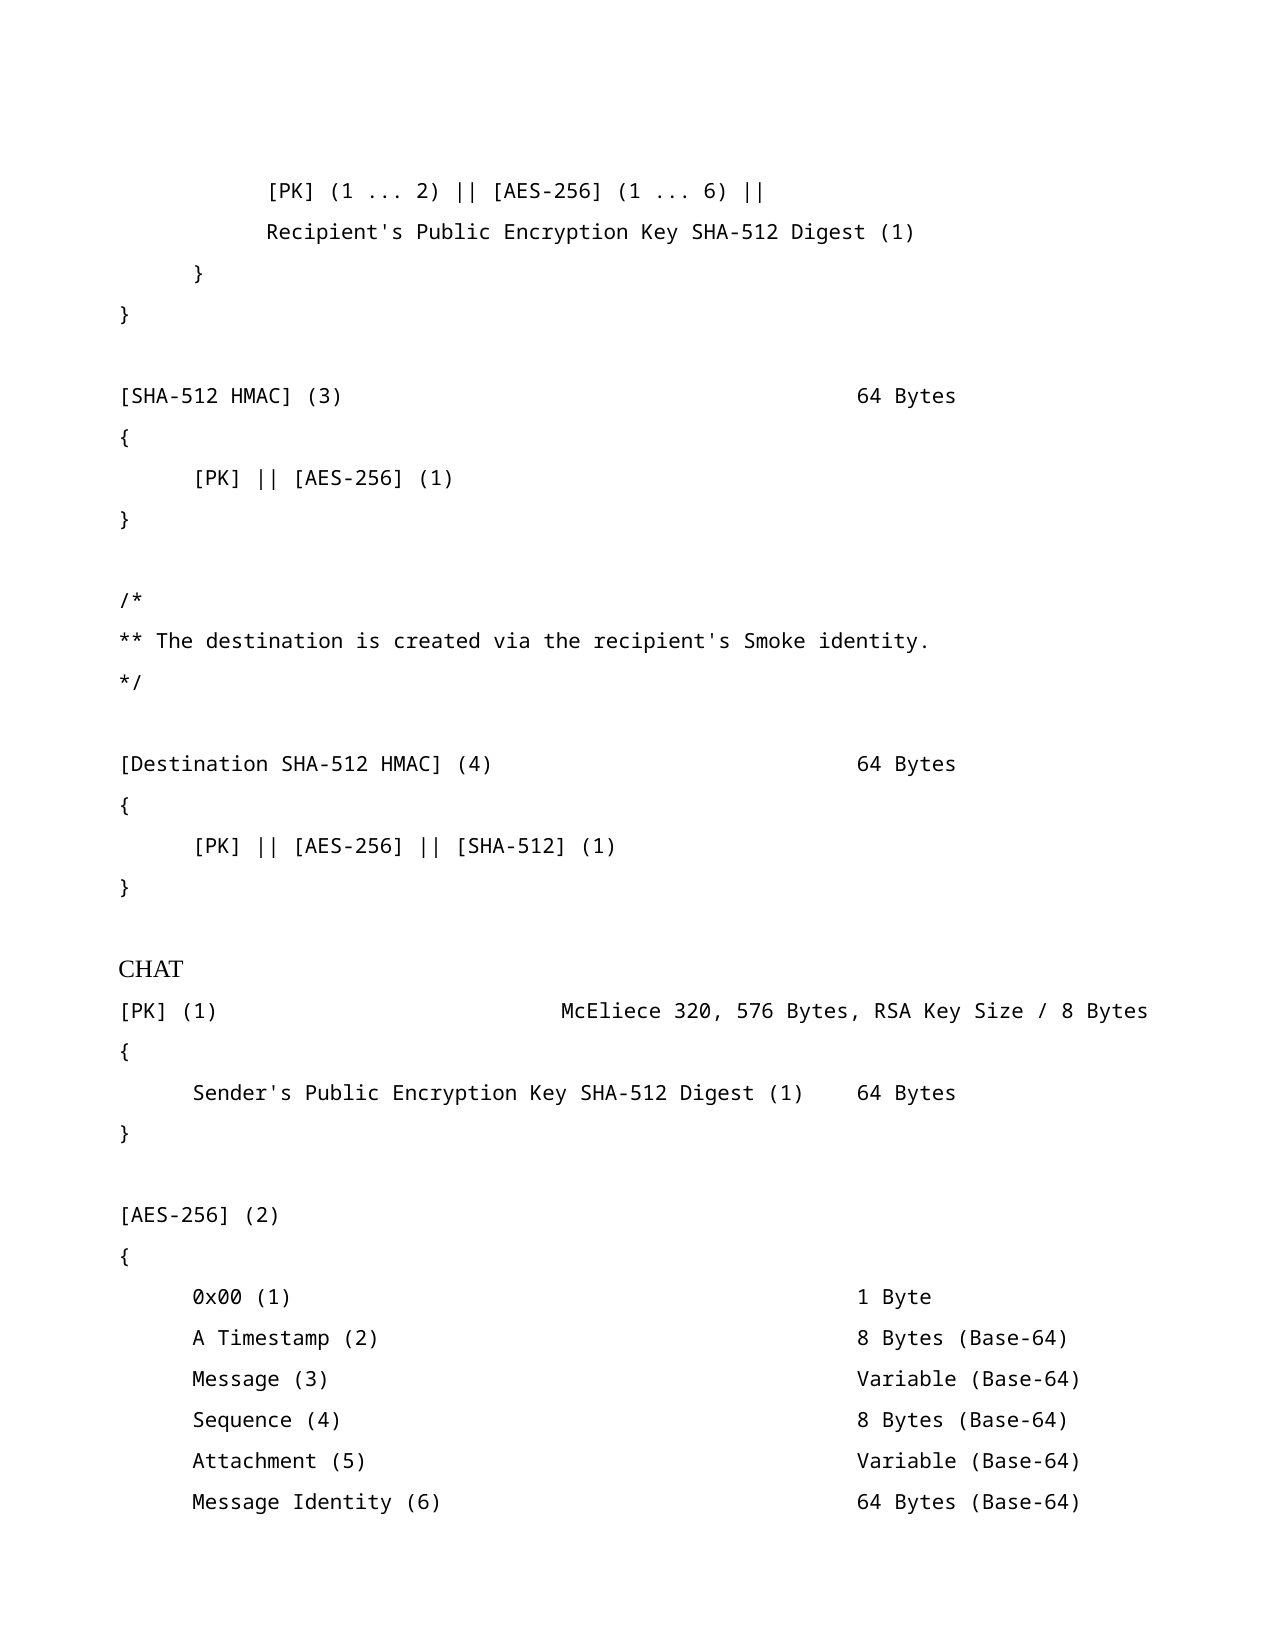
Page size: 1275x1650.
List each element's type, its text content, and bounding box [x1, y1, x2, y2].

text { [118, 790, 1157, 819]
text Sequence (4) 8 Bytes (Base-64) [118, 1405, 1157, 1433]
text { [118, 422, 1157, 450]
text /* [118, 586, 1157, 614]
text [PK] (1) McEliece 320, 576 Bytes, RSA Key Size / 8 Bytes [118, 996, 1157, 1024]
text Sender's Public Encryption Key SHA-512 Digest (1) 64 Bytes [118, 1078, 1157, 1106]
text CHAT [118, 954, 1157, 983]
text [PK] (1 ... 2) || [AES-256] (1 ... 6) || [118, 176, 1157, 205]
text } [118, 258, 1157, 287]
text } [118, 872, 1157, 901]
text Recipient's Public Encryption Key SHA-512 Digest (1) [118, 217, 1157, 246]
text Message (3) Variable (Base-64) [118, 1364, 1157, 1393]
text } [118, 299, 1157, 328]
text [PK] || [AES-256] (1) [118, 463, 1157, 491]
text A Timestamp (2) 8 Bytes (Base-64) [118, 1323, 1157, 1352]
text } [118, 504, 1157, 532]
text */ [118, 668, 1157, 696]
text { [118, 1241, 1157, 1270]
text Message Identity (6) 64 Bytes (Base-64) [118, 1487, 1157, 1515]
text ** The destination is created via the recipient's Smoke identity. [118, 627, 1157, 655]
text [PK] || [AES-256] || [SHA-512] (1) [118, 831, 1157, 860]
text [Destination SHA-512 HMAC] (4) 64 Bytes [118, 749, 1157, 778]
text [SHA-512 HMAC] (3) 64 Bytes [118, 381, 1157, 409]
text } [118, 1118, 1157, 1147]
text [AES-256] (2) [118, 1200, 1157, 1229]
text Attachment (5) Variable (Base-64) [118, 1446, 1157, 1474]
text { [118, 1037, 1157, 1065]
text 0x00 (1) 1 Byte [118, 1282, 1157, 1311]
